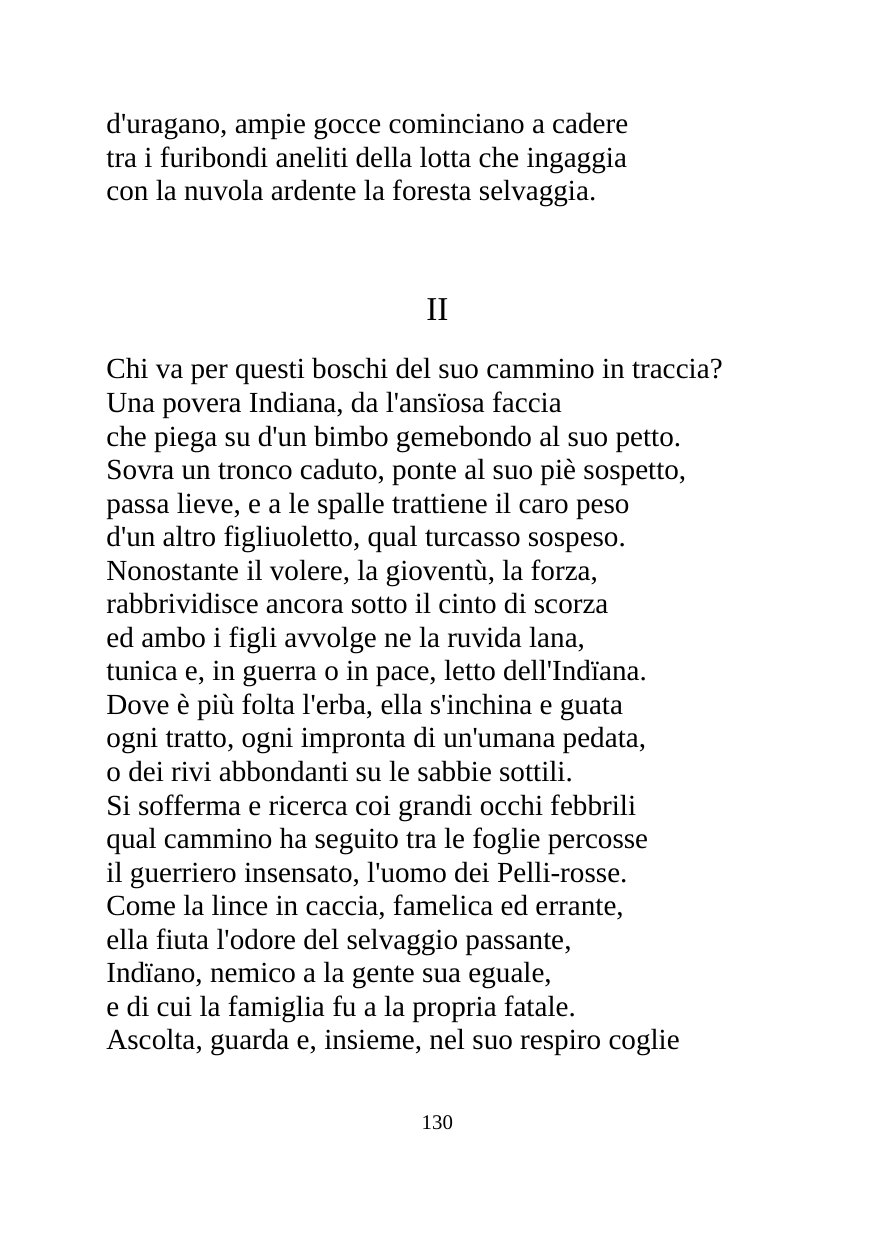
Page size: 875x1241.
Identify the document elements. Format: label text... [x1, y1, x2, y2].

text Chi va per questi boschi del suo cammino in traccia? Una povera Indiana, da l'ansïosa faccia che piega su d'un bimbo gemebondo al suo petto. Sovra un tronco caduto, ponte al suo piè sospetto, passa lieve, e a le spalle trattiene il caro peso d'un altro figliuoletto, qual turcasso sospeso. Nonostante il volere, la gioventù, la forza, rabbrividisce ancora sotto il cinto di scorza ed ambo i figli avvolge ne la ruvida lana, tunica e, in guerra o in pace, letto dell'Indïana. Dove è più folta l'erba, ella s'inchina e guata ogni tratto, ogni impronta di un'umana pedata, o dei rivi abbondanti su le sabbie sottili. Si sofferma e ricerca coi grandi occhi febbrili qual cammino ha seguito tra le foglie percosse il guerriero insensato, l'uomo dei Pelli-rosse. Come la lince in caccia, famelica ed errante, ella fiuta l'odore del selvaggio passante, Indïano, nemico a la gente sua eguale, e di cui la famiglia fu a la propria fatale. Ascolta, guarda e, insieme, nel suo respiro coglie [106, 352, 768, 1056]
text d'uragano, ampie gocce cominciano a cadere tra i furibondi aneliti della lotta che ingaggia con la nuvola ardente la foresta selvaggia. [106, 106, 768, 207]
subtitle II [106, 289, 768, 328]
